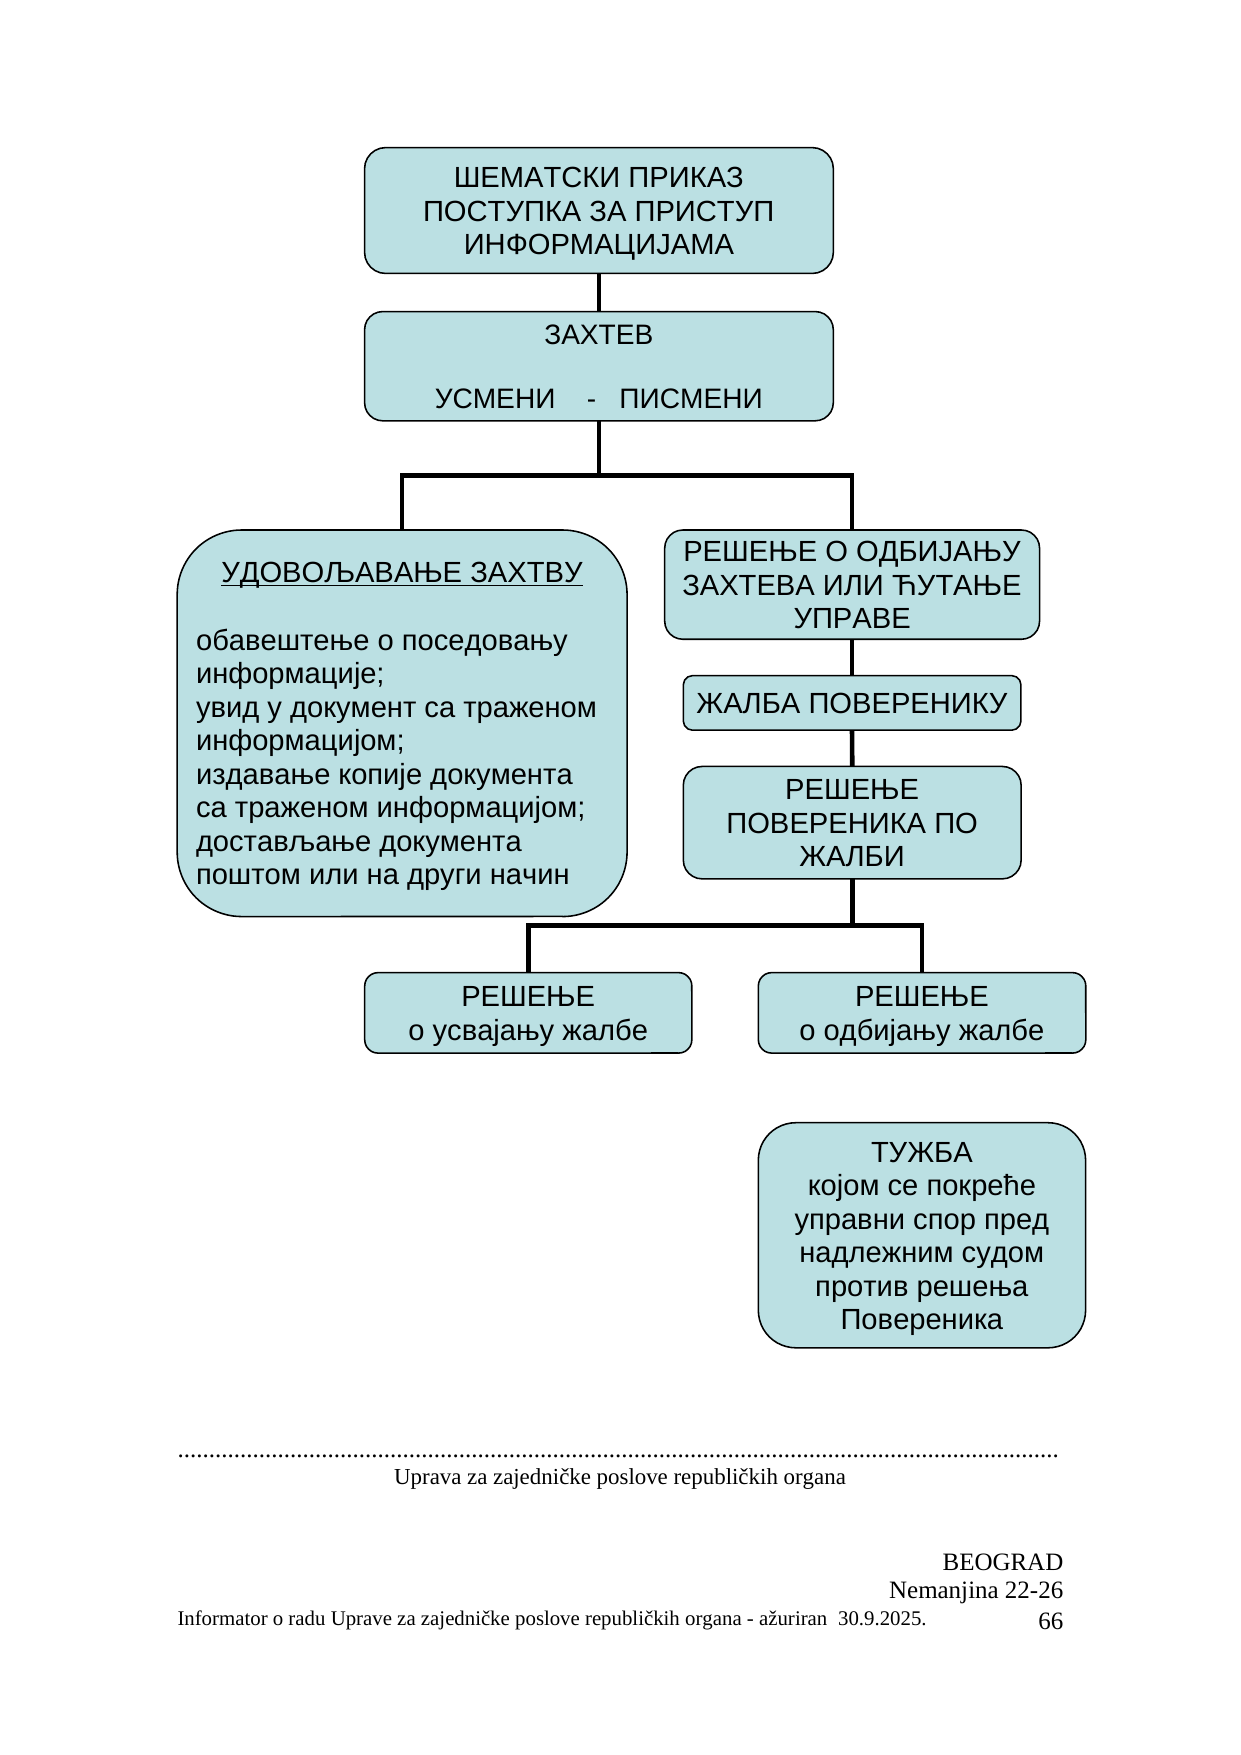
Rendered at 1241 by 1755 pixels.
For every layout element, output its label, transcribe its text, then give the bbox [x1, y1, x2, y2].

text Nemanjina 22-26 [177, 1575, 1063, 1604]
text BEOGRAD [177, 1547, 1063, 1575]
text Uprava za zajedničke poslove republičkih organa [177, 1463, 1063, 1489]
text ............................................................................................................................................. [177, 1434, 1063, 1463]
